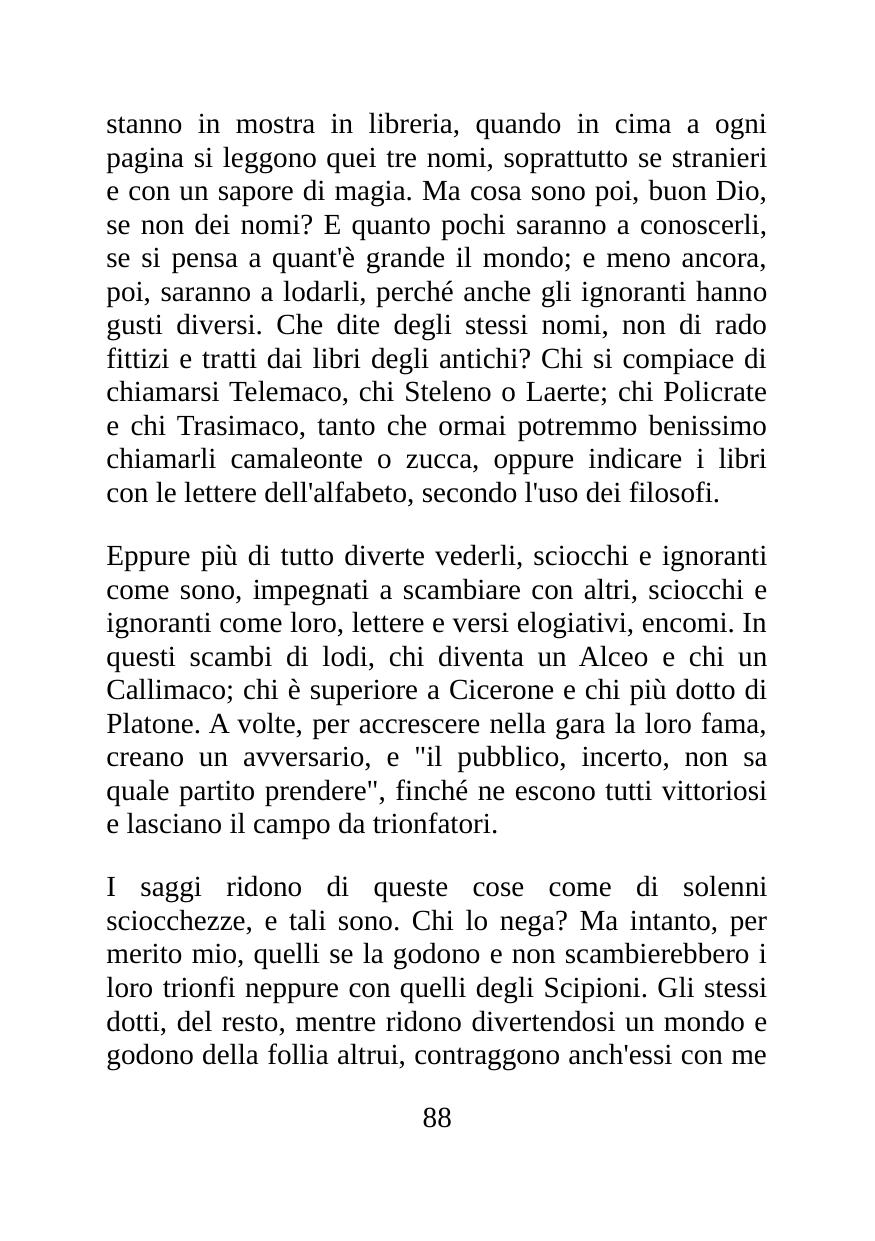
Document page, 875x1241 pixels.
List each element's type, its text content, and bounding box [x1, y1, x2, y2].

text stanno in mostra in libreria, quando in cima a ogni pagina si leggono quei tre nomi, soprattutto se stranieri e con un sapore di magia. Ma cosa sono poi, buon Dio, se non dei nomi? E quanto pochi saranno a conoscerli, se si pensa a quant'è grande il mondo; e meno ancora, poi, saranno a lodarli, perché anche gli ignoranti hanno gusti diversi. Che dite degli stessi nomi, non di rado fittizi e tratti dai libri degli antichi? Chi si compiace di chiamarsi Telemaco, chi Steleno o Laerte; chi Policrate e chi Trasimaco, tanto che ormai potremmo benissimo chiamarli camaleonte o zucca, oppure indicare i libri con le lettere dell'alfabeto, secondo l'uso dei filosofi. [106, 106, 768, 509]
text Eppure più di tutto diverte vederli, sciocchi e ignoranti come sono, impegnati a scambiare con altri, sciocchi e ignoranti come loro, lettere e versi elogiativi, encomi. In questi scambi di lodi, chi diventa un Alceo e chi un Callimaco; chi è superiore a Cicerone e chi più dotto di Platone. A volte, per accrescere nella gara la loro fama, creano un avversario, e "il pubblico, incerto, non sa quale partito prendere", finché ne escono tutti vittoriosi e lasciano il campo da trionfatori. [106, 538, 768, 840]
text I saggi ridono di queste cose come di solenni sciocchezze, e tali sono. Chi lo nega? Ma intanto, per merito mio, quelli se la godono e non scambierebbero i loro trionfi neppure con quelli degli Scipioni. Gli stessi dotti, del resto, mentre ridono divertendosi un mondo e godono della follia altrui, contraggono anch'essi con me [106, 869, 768, 1071]
